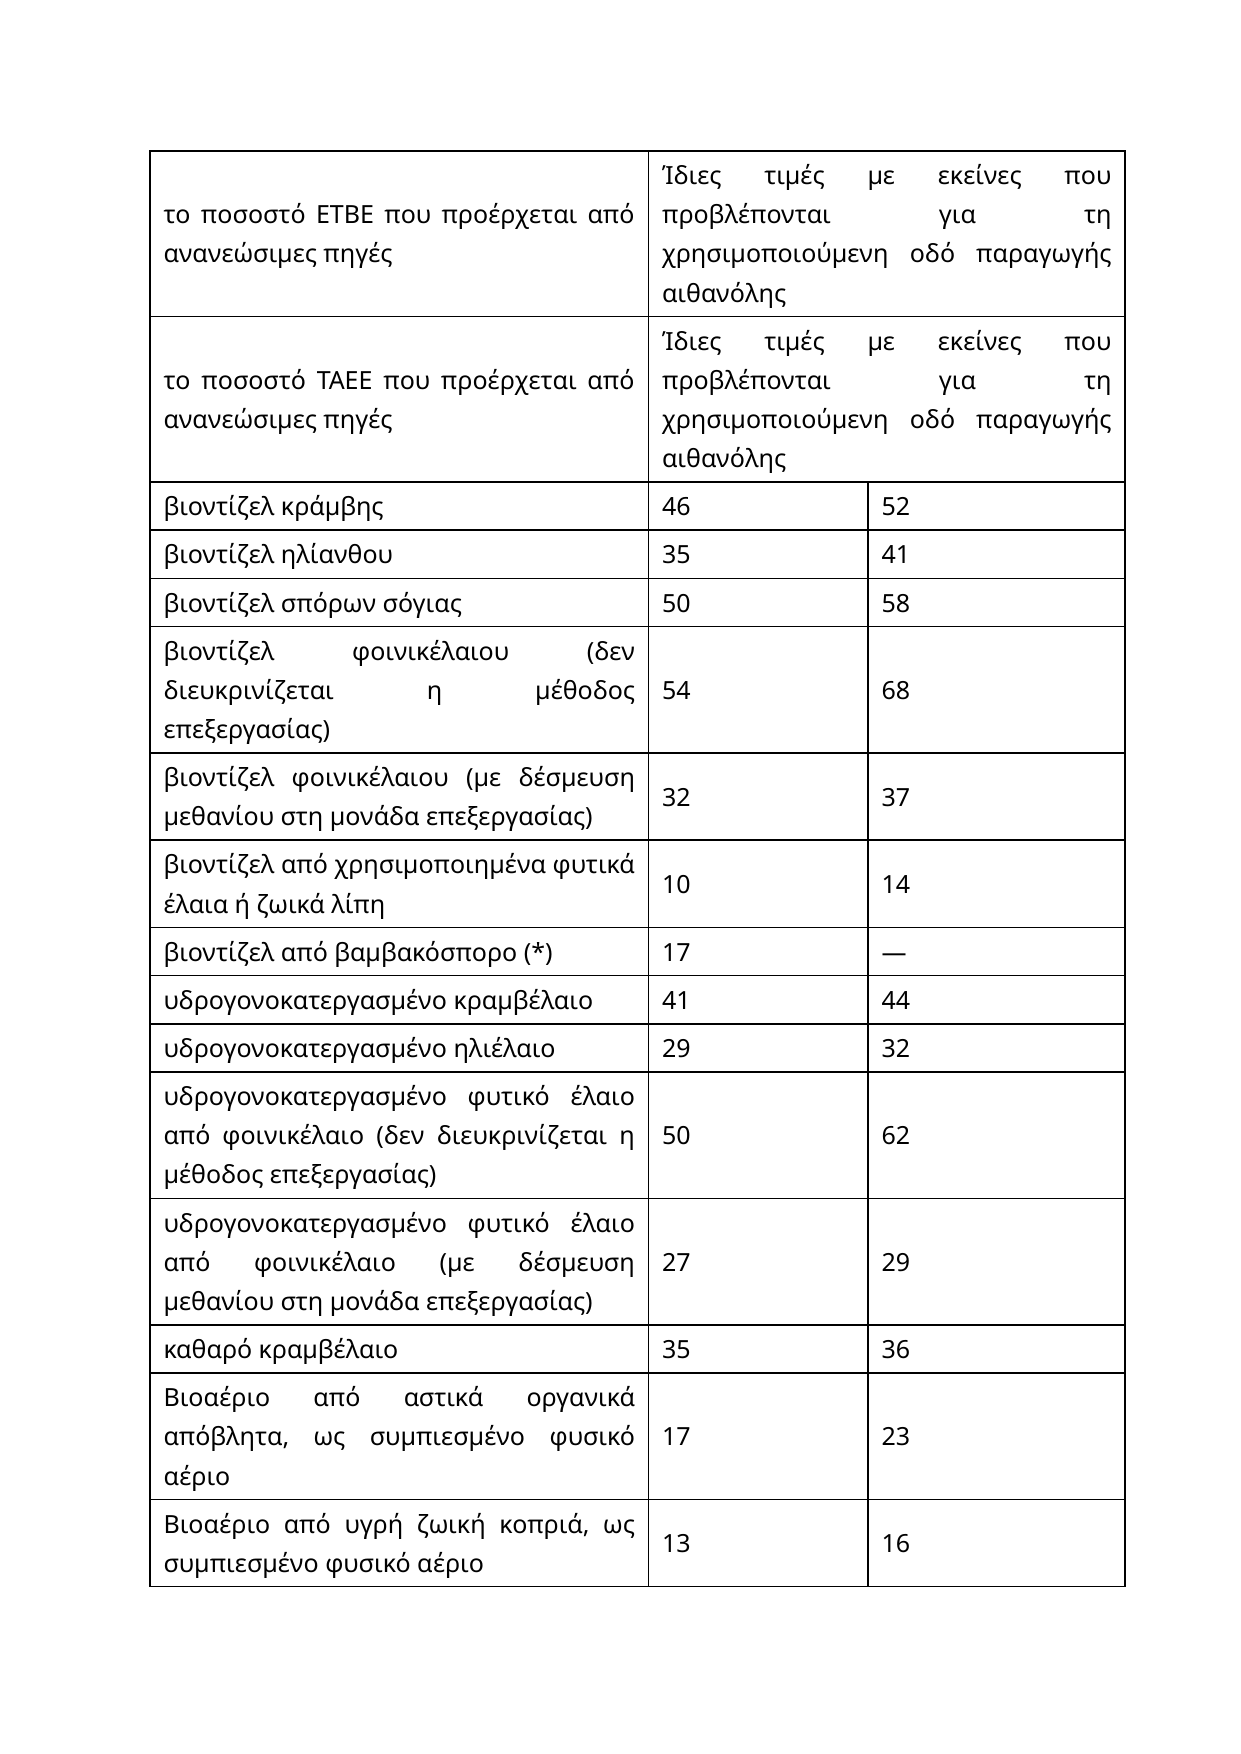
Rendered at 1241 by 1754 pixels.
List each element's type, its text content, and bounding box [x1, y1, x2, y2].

table_cell 68 [869, 627, 1124, 752]
table_cell Ίδιες τιμές με εκείνες που προβλέπονται για τη χρησιμοποιούμενη οδό παραγωγής αιθανόλης [649, 317, 1124, 481]
table_cell υδρογονοκατεργασμένο κραμβέλαιο [151, 976, 648, 1023]
table_cell 62 [869, 1073, 1124, 1197]
table_cell 27 [649, 1199, 867, 1324]
table_cell 35 [649, 531, 867, 577]
table_cell βιοντίζελ σπόρων σόγιας [151, 579, 648, 626]
table_cell 29 [649, 1025, 867, 1071]
table_cell 52 [869, 483, 1124, 529]
table_cell 14 [869, 841, 1124, 927]
table_cell Βιοαέριο από αστικά οργανικά απόβλητα, ως συμπιεσμένο φυσικό αέριο [151, 1374, 648, 1498]
table_cell υδρογονοκατεργασμένο φυτικό έλαιο από φοινικέλαιο (δεν διευκρινίζεται η μέθοδος επεξεργασίας) [151, 1073, 648, 1197]
table_cell 44 [869, 976, 1124, 1023]
table_cell το ποσοστό ΤΑΕΕ που προέρχεται από ανανεώσιμες πηγές [151, 317, 648, 481]
table_cell βιοντίζελ φοινικέλαιου (δεν διευκρινίζεται η μέθοδος επεξεργασίας) [151, 627, 648, 752]
table_cell Βιοαέριο από υγρή ζωική κοπριά, ως συμπιεσμένο φυσικό αέριο [151, 1500, 648, 1586]
table_cell 50 [649, 1073, 867, 1197]
table_cell — [869, 928, 1124, 975]
table_cell 36 [869, 1326, 1124, 1372]
table_cell το ποσοστό ΕΤΒΕ που προέρχεται από ανανεώσιμες πηγές [151, 152, 648, 316]
table_cell υδρογονοκατεργασμένο ηλιέλαιο [151, 1025, 648, 1071]
table_cell 29 [869, 1199, 1124, 1324]
table_cell 50 [649, 579, 867, 626]
table_cell Ίδιες τιμές με εκείνες που προβλέπονται για τη χρησιμοποιούμενη οδό παραγωγής αιθανόλης [649, 152, 1124, 316]
table_cell 46 [649, 483, 867, 529]
table_cell καθαρό κραμβέλαιο [151, 1326, 648, 1372]
table_cell 16 [869, 1500, 1124, 1586]
table_cell 35 [649, 1326, 867, 1372]
table_cell βιοντίζελ κράμβης [151, 483, 648, 529]
table_cell 17 [649, 928, 867, 975]
table_cell 41 [649, 976, 867, 1023]
table_cell 32 [869, 1025, 1124, 1071]
table_cell 13 [649, 1500, 867, 1586]
table_cell 23 [869, 1374, 1124, 1498]
table_cell 37 [869, 754, 1124, 839]
table_cell βιοντίζελ ηλίανθου [151, 531, 648, 577]
table_cell βιοντίζελ από χρησιμοποιημένα φυτικά έλαια ή ζωικά λίπη [151, 841, 648, 927]
table_cell 17 [649, 1374, 867, 1498]
table_cell 58 [869, 579, 1124, 626]
table_cell 10 [649, 841, 867, 927]
table_cell υδρογονοκατεργασμένο φυτικό έλαιο από φοινικέλαιο (με δέσμευση μεθανίου στη μονάδα επεξεργασίας) [151, 1199, 648, 1324]
table_cell 41 [869, 531, 1124, 577]
table_cell 32 [649, 754, 867, 839]
table_cell 54 [649, 627, 867, 752]
table_cell βιοντίζελ από βαμβακόσπορο (*) [151, 928, 648, 975]
table_cell βιοντίζελ φοινικέλαιου (με δέσμευση μεθανίου στη μονάδα επεξεργασίας) [151, 754, 648, 839]
